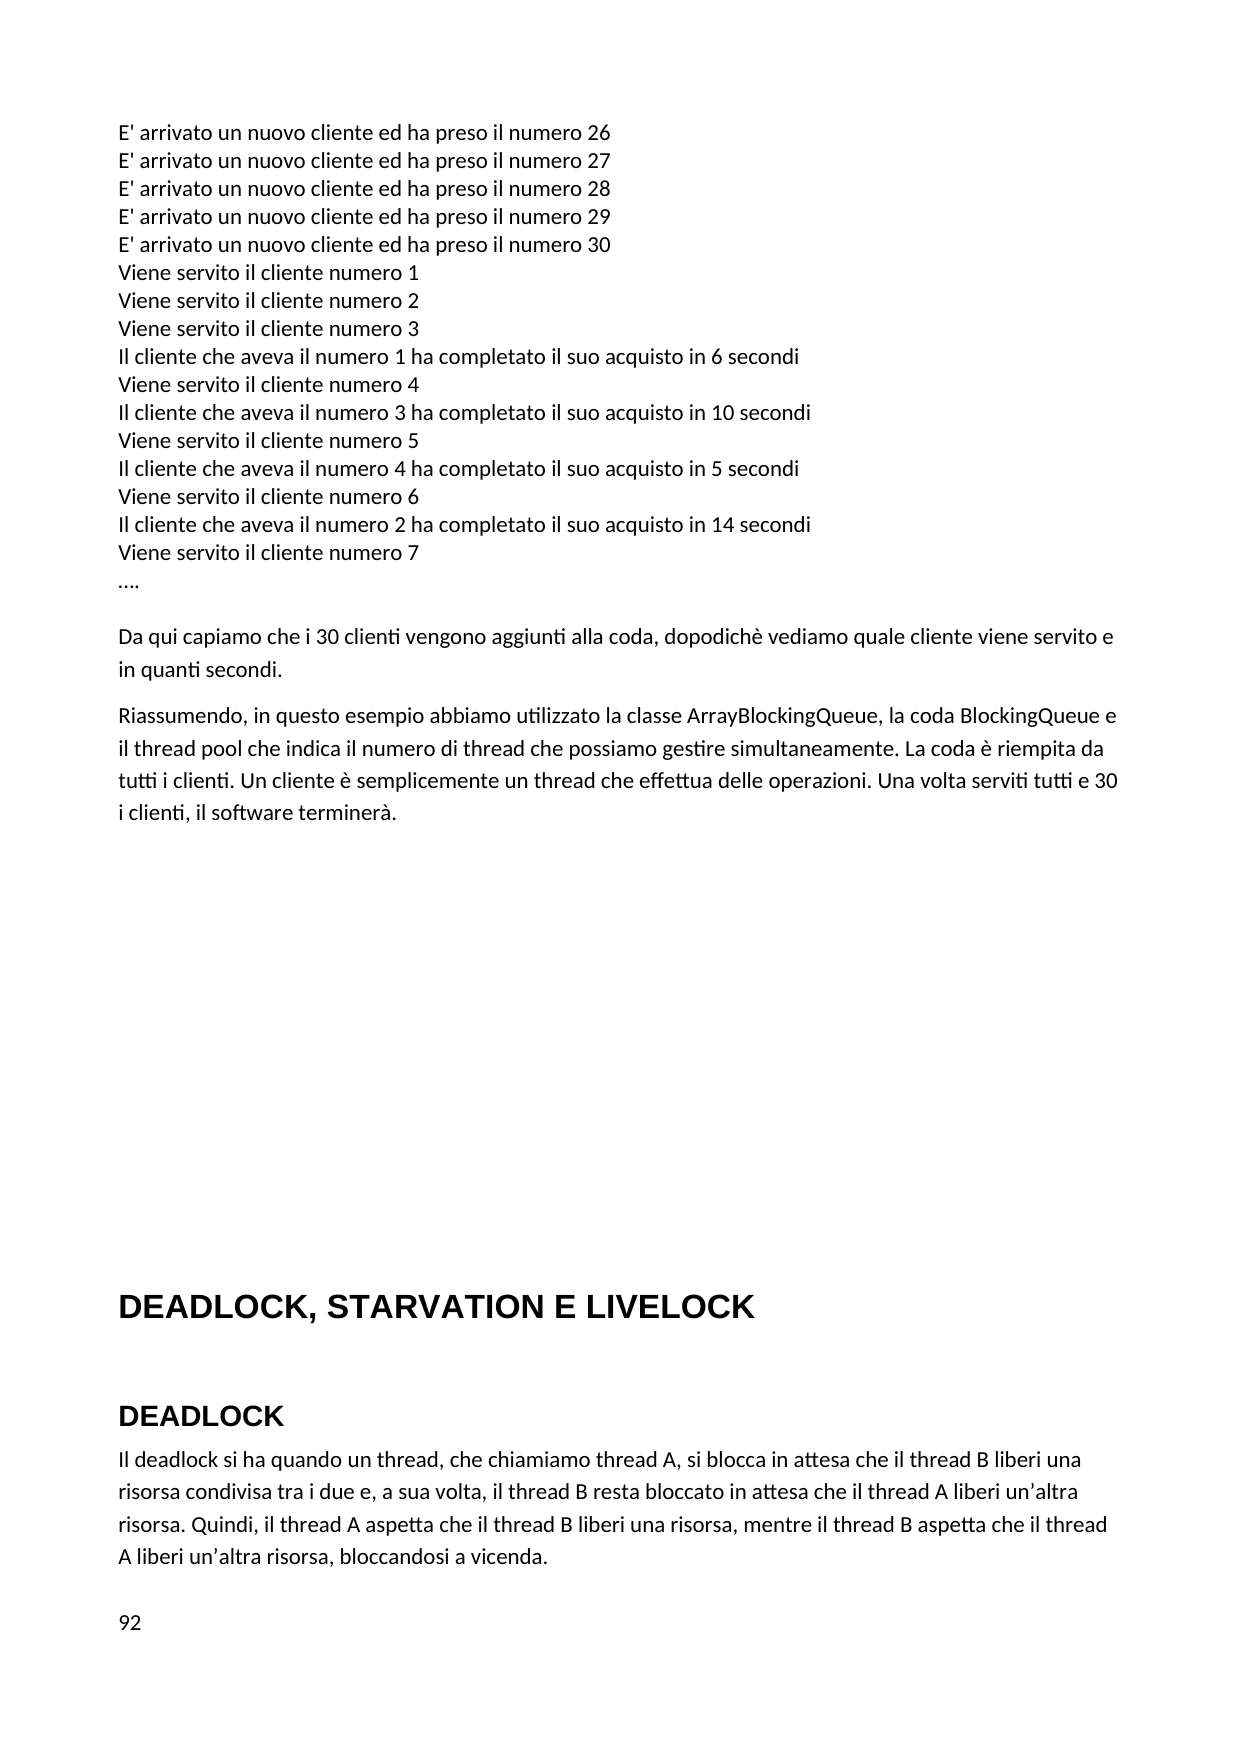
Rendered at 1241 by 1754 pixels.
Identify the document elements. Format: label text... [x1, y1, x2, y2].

text Riassumendo, in questo esempio abbiamo utilizzato la classe ArrayBlockingQueue, la coda BlockingQueue e il thread pool che indica il numero di thread che possiamo gestire simultaneamente. La coda è riempita da tutti i clienti. Un cliente è semplicemente un thread che effettua delle operazioni. Una volta serviti tutti e 30 i clienti, il software terminerà. [118, 701, 1122, 826]
text E' arrivato un nuovo cliente ed ha preso il numero 28 [118, 174, 1122, 202]
text Viene servito il cliente numero 6 [118, 482, 1122, 510]
text Il cliente che aveva il numero 2 ha completato il suo acquisto in 14 secondi [118, 510, 1122, 538]
text Il cliente che aveva il numero 3 ha completato il suo acquisto in 10 secondi [118, 398, 1122, 426]
text Il cliente che aveva il numero 4 ha completato il suo acquisto in 5 secondi [118, 454, 1122, 482]
text Viene servito il cliente numero 7 [118, 538, 1122, 566]
text Viene servito il cliente numero 3 [118, 314, 1122, 342]
text E' arrivato un nuovo cliente ed ha preso il numero 27 [118, 146, 1122, 174]
text Da qui capiamo che i 30 clienti vengono aggiunti alla coda, dopodichè vediamo quale cliente viene servito e in quanti secondi. [118, 622, 1122, 683]
text E' arrivato un nuovo cliente ed ha preso il numero 29 [118, 202, 1122, 230]
text Viene servito il cliente numero 5 [118, 426, 1122, 454]
text …. [118, 566, 1122, 594]
text Il deadlock si ha quando un thread, che chiamiamo thread A, si blocca in attesa che il thread B liberi una risorsa condivisa tra i due e, a sua volta, il thread B resta bloccato in attesa che il thread A liberi un’altra risorsa. Quindi, il thread A aspetta che il thread B liberi una risorsa, mentre il thread B aspetta che il thread A liberi un’altra risorsa, bloccandosi a vicenda. [118, 1445, 1122, 1570]
text E' arrivato un nuovo cliente ed ha preso il numero 30 [118, 230, 1122, 258]
text Il cliente che aveva il numero 1 ha completato il suo acquisto in 6 secondi [118, 342, 1122, 370]
text Viene servito il cliente numero 2 [118, 286, 1122, 314]
text Viene servito il cliente numero 1 [118, 258, 1122, 286]
subtitle DEADLOCK [118, 1399, 1122, 1433]
text E' arrivato un nuovo cliente ed ha preso il numero 26 [118, 118, 1122, 146]
subtitle DEADLOCK, STARVATION E LIVELOCK [118, 1287, 1122, 1325]
text Viene servito il cliente numero 4 [118, 370, 1122, 398]
